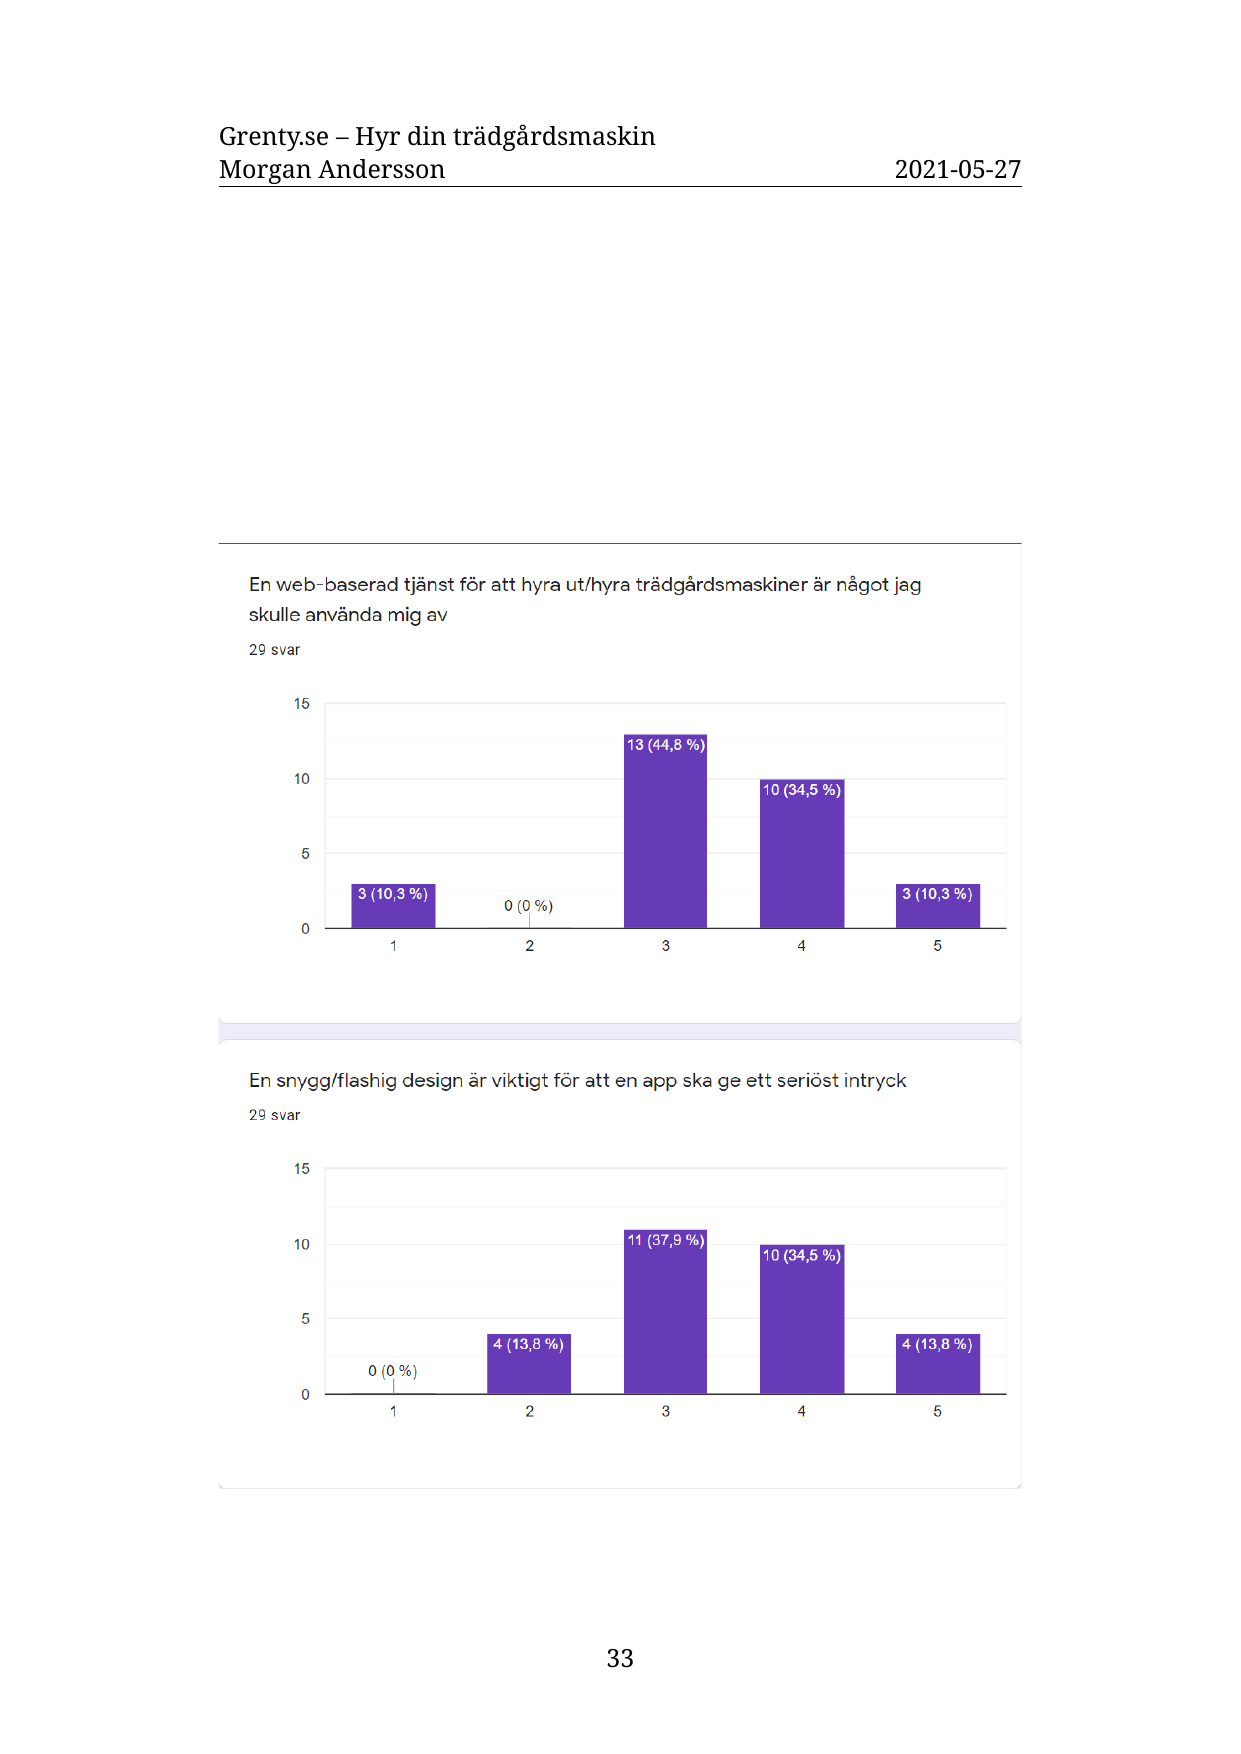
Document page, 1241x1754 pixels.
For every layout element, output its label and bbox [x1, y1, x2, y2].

picture [218, 543, 1022, 1489]
